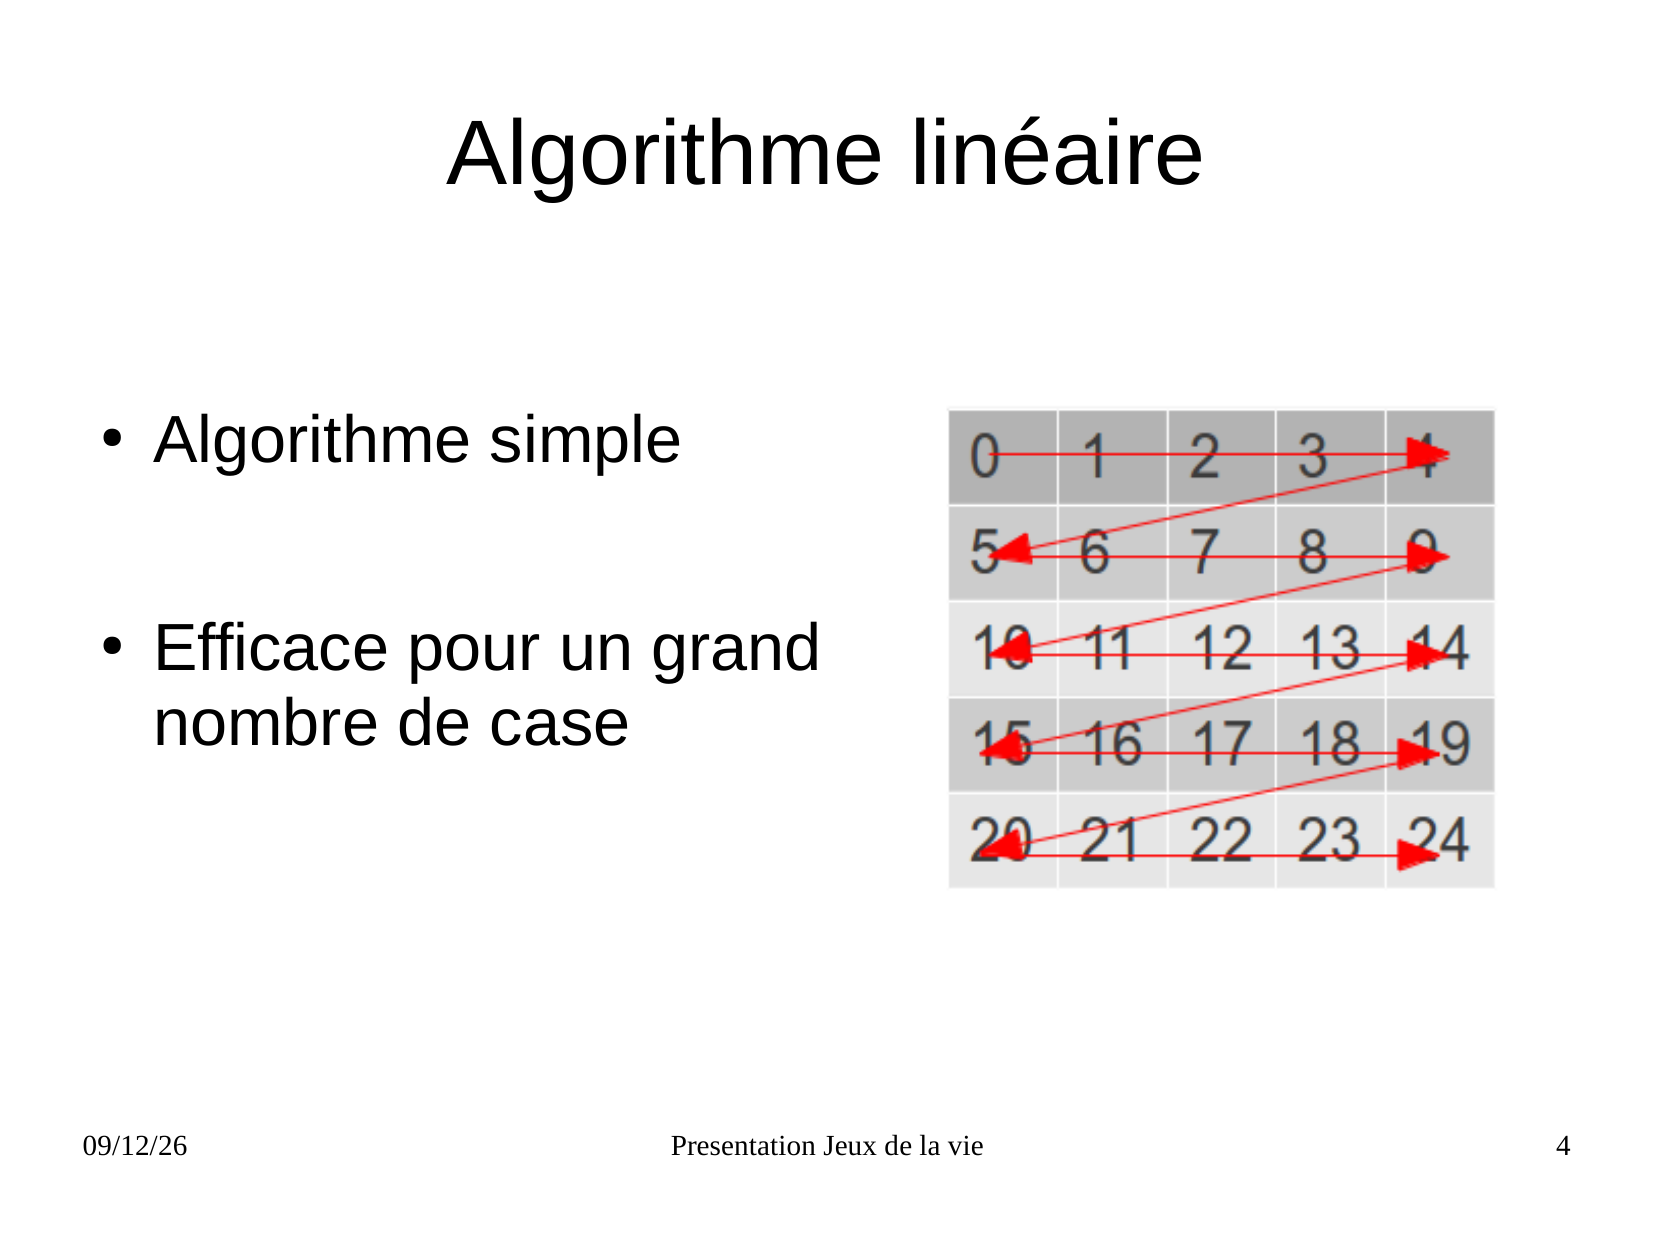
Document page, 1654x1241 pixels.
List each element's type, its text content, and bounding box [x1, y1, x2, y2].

title Algorithme linéaire [82, 49, 1571, 257]
list Algorithme simple Efficace pour un grand nombre de case [82, 401, 863, 797]
picture [923, 389, 1538, 911]
